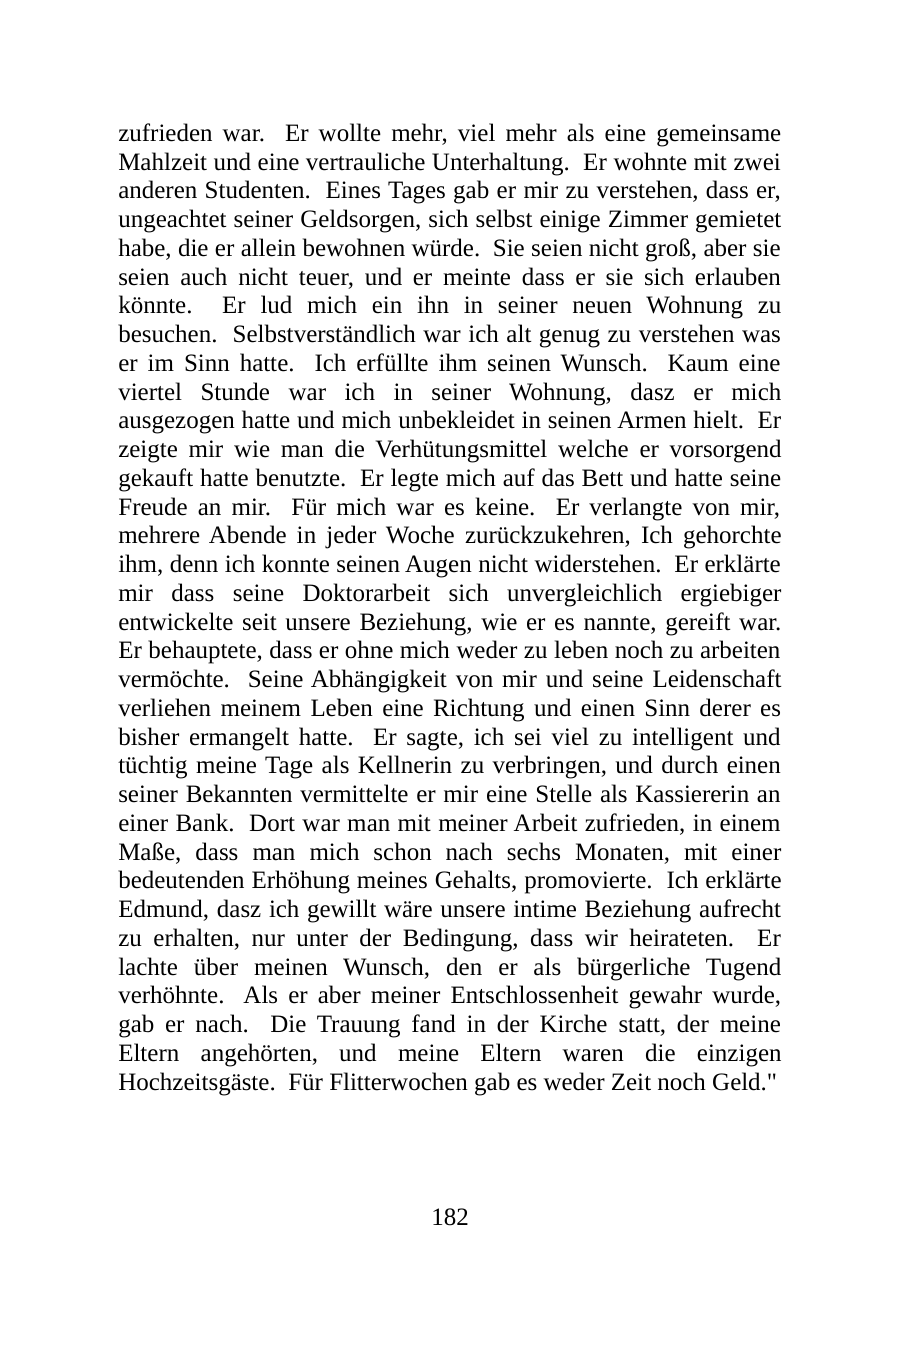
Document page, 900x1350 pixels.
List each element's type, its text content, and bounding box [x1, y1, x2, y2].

text zufrieden war. Er wollte mehr, viel mehr als eine gemeinsame Mahlzeit und eine vertrauliche Unterhaltung. Er wohnte mit zwei anderen Studenten. Eines Tages gab er mir zu verstehen, dass er, ungeachtet seiner Geldsorgen, sich selbst einige Zimmer gemietet habe, die er allein bewohnen würde. Sie seien nicht groß, aber sie seien auch nicht teuer, und er meinte dass er sie sich erlauben könnte. Er lud mich ein ihn in seiner neuen Wohnung zu besuchen. Selbstverständlich war ich alt genug zu verstehen was er im Sinn hatte. Ich erfüllte ihm seinen Wunsch. Kaum eine viertel Stunde war ich in seiner Wohnung, dasz er mich ausgezogen hatte und mich unbekleidet in seinen Armen hielt. Er zeigte mir wie man die Verhütungsmittel welche er vorsorgend gekauft hatte benutzte. Er legte mich auf das Bett und hatte seine Freude an mir. Für mich war es keine. Er verlangte von mir, mehrere Abende in jeder Woche zurückzukehren, Ich gehorchte ihm, denn ich konnte seinen Augen nicht widerstehen. Er erklärte mir dass seine Doktorarbeit sich unvergleichlich ergiebiger entwickelte seit unsere Beziehung, wie er es nannte, gereift war. Er behauptete, dass er ohne mich weder zu leben noch zu arbeiten vermöchte. Seine Abhängigkeit von mir und seine Leidenschaft verliehen meinem Leben eine Richtung und einen Sinn derer es bisher ermangelt hatte. Er sagte, ich sei viel zu intelligent und tüchtig meine Tage als Kellnerin zu verbringen, und durch einen seiner Bekannten vermittelte er mir eine Stelle als Kassiererin an einer Bank. Dort war man mit meiner Arbeit zufrieden, in einem Maße, dass man mich schon nach sechs Monaten, mit einer bedeutenden Erhöhung meines Gehalts, promovierte. Ich erklärte Edmund, dasz ich gewillt wäre unsere intime Beziehung aufrecht zu erhalten, nur unter der Bedingung, dass wir heirateten. Er lachte über meinen Wunsch, den er als bürgerliche Tugend verhöhnte. Als er aber meiner Entschlossenheit gewahr wurde, gab er nach. Die Trauung fand in der Kirche statt, der meine Eltern angehörten, und meine Eltern waren die einzigen Hochzeitsgäste. Für Flitterwochen gab es weder Zeit noch Geld." [118, 118, 782, 1096]
